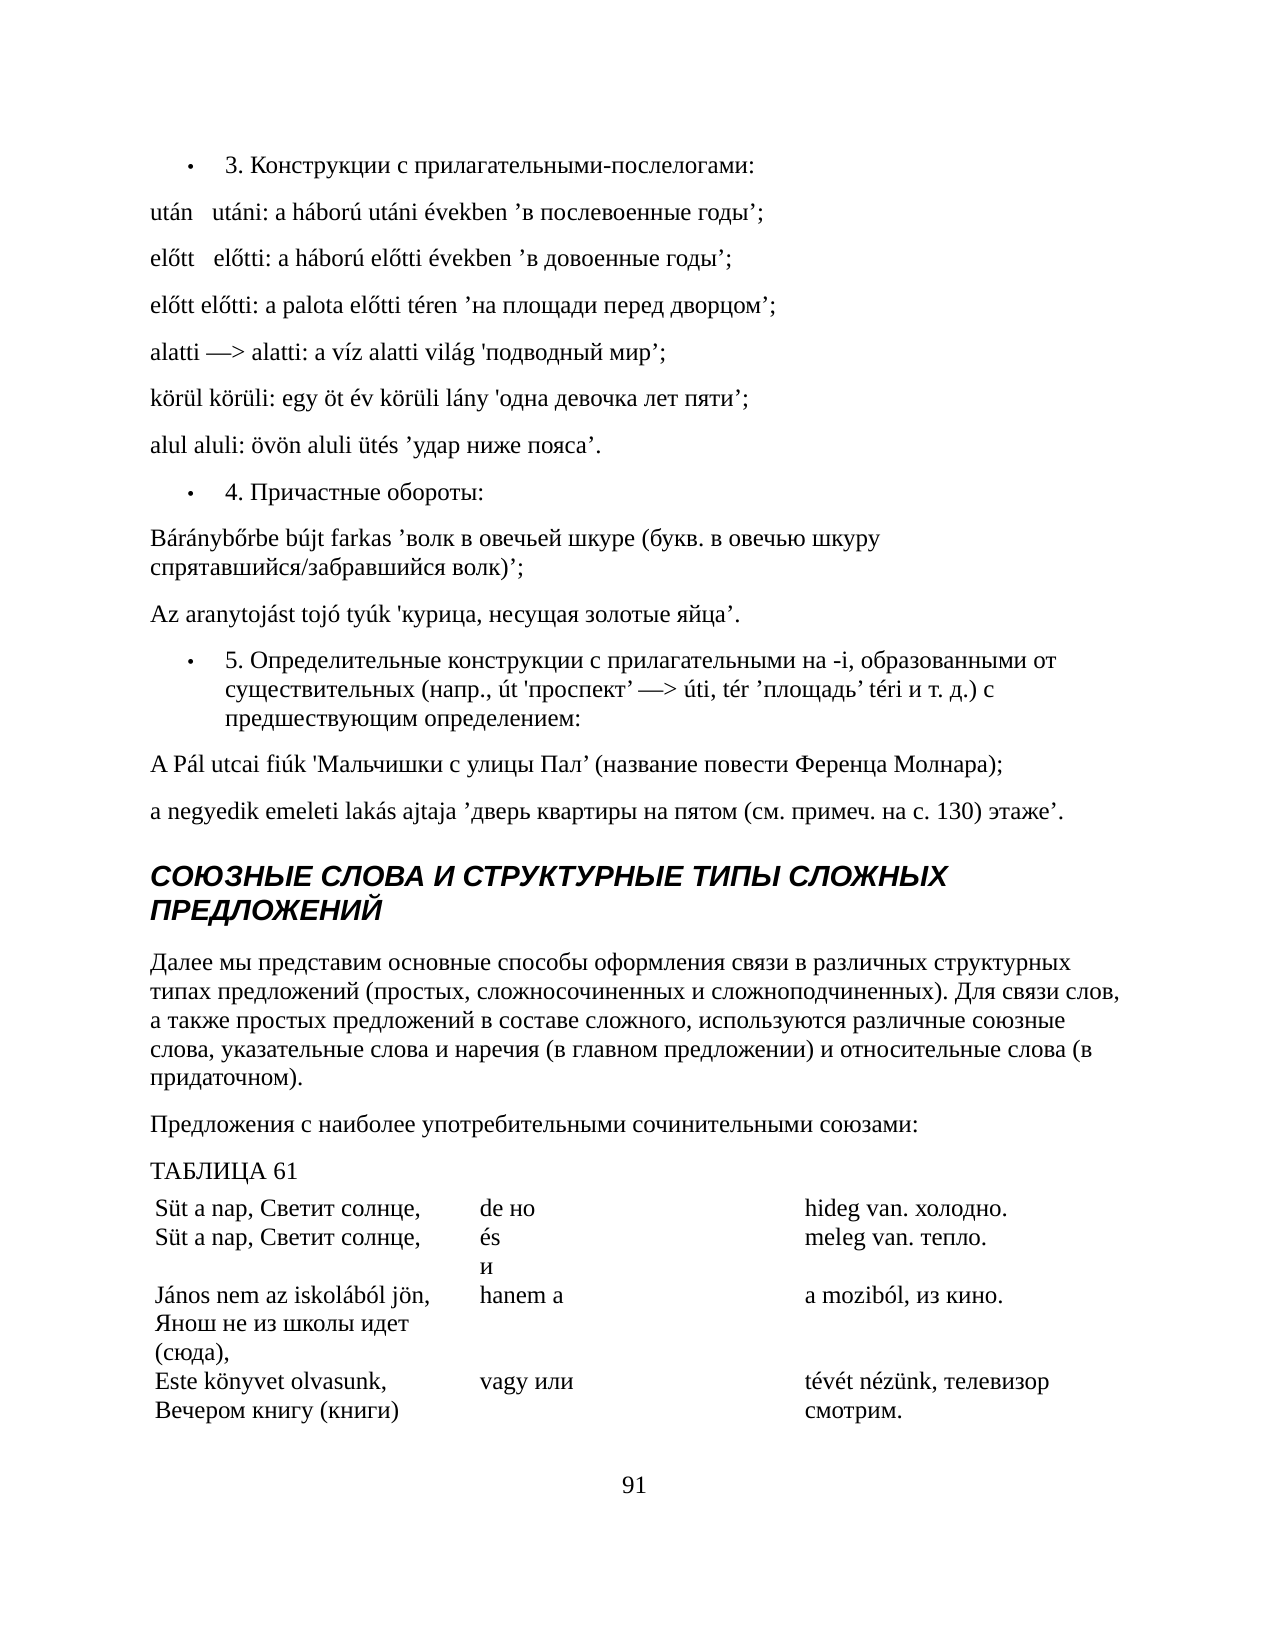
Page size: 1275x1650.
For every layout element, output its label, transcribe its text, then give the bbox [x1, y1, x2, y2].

text Báránybőrbe bújt farkas ’волк в овечьей шкуре (букв. в овечью шкуру спрятавшийся/забравшийся волк)’; [150, 523, 1125, 581]
table_header Süt a nap, Светит солнце, [150, 1194, 475, 1222]
table_cell a moziból, из кино. [800, 1280, 1125, 1366]
text előtt előtti: a palota előtti téren ’на площади перед дворцом’; [150, 290, 1125, 319]
list 5. Определительные конструкции с прилагательными на -i, образованными от существительных (напр., út 'проспект’ —> úti, tér ’площадь’ téri и т. д.) с предшествующим определением: [187, 645, 1125, 732]
table_cell és и [475, 1222, 800, 1280]
text körül körüli: egy öt év körüli lány 'одна девочка лет пяти’; [150, 383, 1125, 412]
text alul aluli: övön aluli ütés ’удар ниже пояса’. [150, 430, 1125, 459]
text A Pál utcai fiúk 'Мальчишки с улицы Пал’ (название повести Ференца Молнара); [150, 749, 1125, 778]
table_cell János nem az iskolából jön, Янош не из школы идет (сюда), [150, 1280, 475, 1366]
text ТАБЛИЦА 61 [150, 1156, 1125, 1184]
table_cell Este könyvet olvasunk, Вечером книгу (книги) [150, 1366, 475, 1423]
subtitle СОЮЗНЫЕ СЛОВА И СТРУКТУРНЫЕ ТИПЫ СЛОЖНЫХ ПРЕДЛОЖЕНИЙ [150, 859, 1125, 926]
text után utáni: a háború utáni években ’в послевоенные годы’; [150, 197, 1125, 225]
table_cell tévét nézünk, телевизор смотрим. [800, 1366, 1125, 1423]
table_cell meleg van. тепло. [800, 1222, 1125, 1280]
text Az aranytojást tojó tyúk 'курица, несущая золотые яйца’. [150, 599, 1125, 627]
text a negyedik emeleti lakás ajtaja ’дверь квартиры на пятом (см. примеч. на с. 130) этаже’. [150, 796, 1125, 825]
text Предложения с наиболее употребительными сочинительными союзами: [150, 1109, 1125, 1138]
table_header de но [475, 1194, 800, 1222]
table_header hideg van. холодно. [800, 1194, 1125, 1222]
text alatti —> alatti: a víz alatti világ 'подводный мир’; [150, 337, 1125, 365]
table_cell vagy или [475, 1366, 800, 1423]
list 4. Причастные обороты: [187, 477, 1125, 505]
list 3. Конструкции с прилагательными-послелогами: [187, 150, 1125, 179]
table_cell Süt a nap, Светит солнце, [150, 1222, 475, 1280]
table_cell hanem а [475, 1280, 800, 1366]
text előtt előtti: a háború előtti években ’в довоенные годы’; [150, 243, 1125, 272]
text Далее мы представим основные способы оформления связи в различных структурных типах предложений (простых, сложносочиненных и сложноподчиненных). Для связи слов, а также простых предложений в составе сложного, используются различные союзные слова, указательные слова и наречия (в главном предложении) и относительные слова (в придаточном). [150, 947, 1125, 1091]
